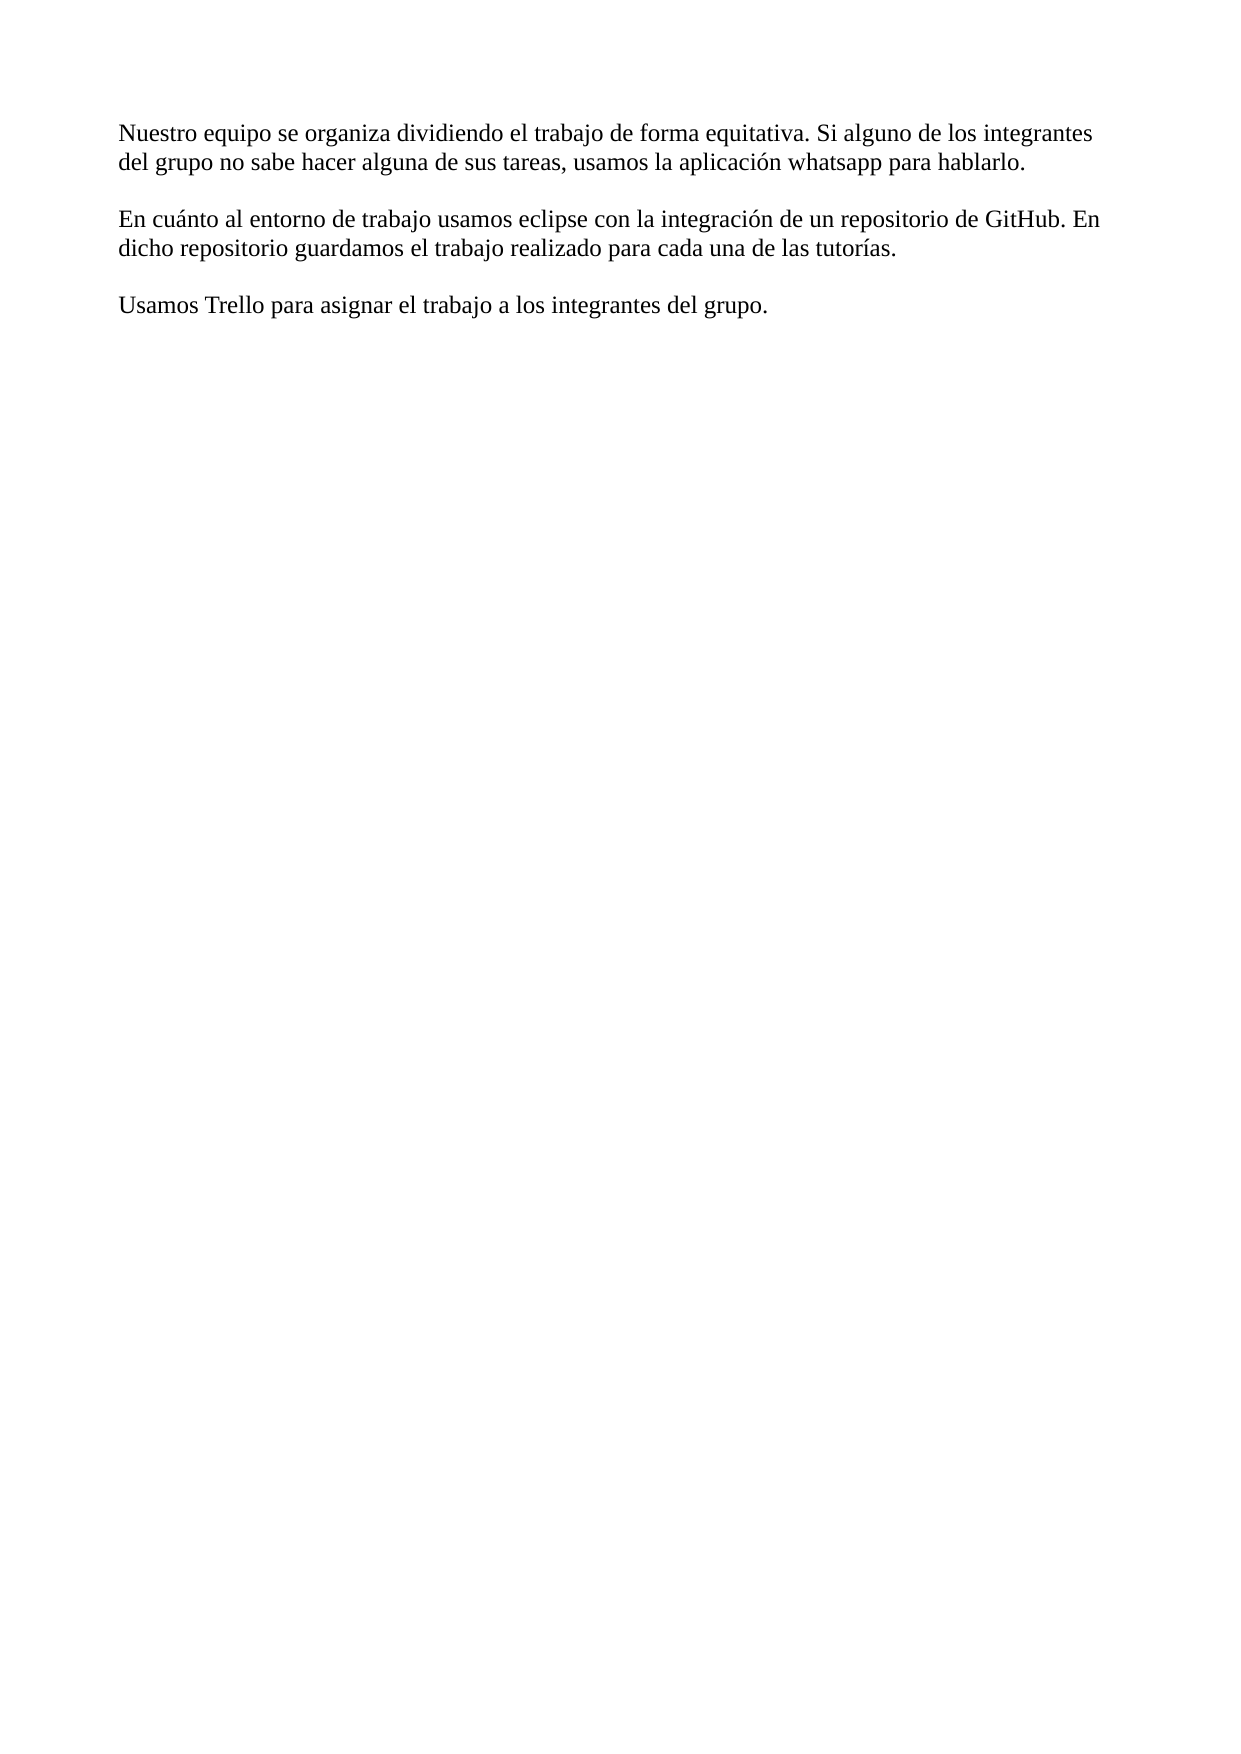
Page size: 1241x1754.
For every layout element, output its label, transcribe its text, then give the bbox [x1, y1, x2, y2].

text En cuánto al entorno de trabajo usamos eclipse con la integración de un repositorio de GitHub. En dicho repositorio guardamos el trabajo realizado para cada una de las tutorías. [118, 204, 1122, 262]
text Nuestro equipo se organiza dividiendo el trabajo de forma equitativa. Si alguno de los integrantes del grupo no sabe hacer alguna de sus tareas, usamos la aplicación whatsapp para hablarlo. [118, 118, 1122, 176]
text Usamos Trello para asignar el trabajo a los integrantes del grupo. [118, 291, 1122, 319]
